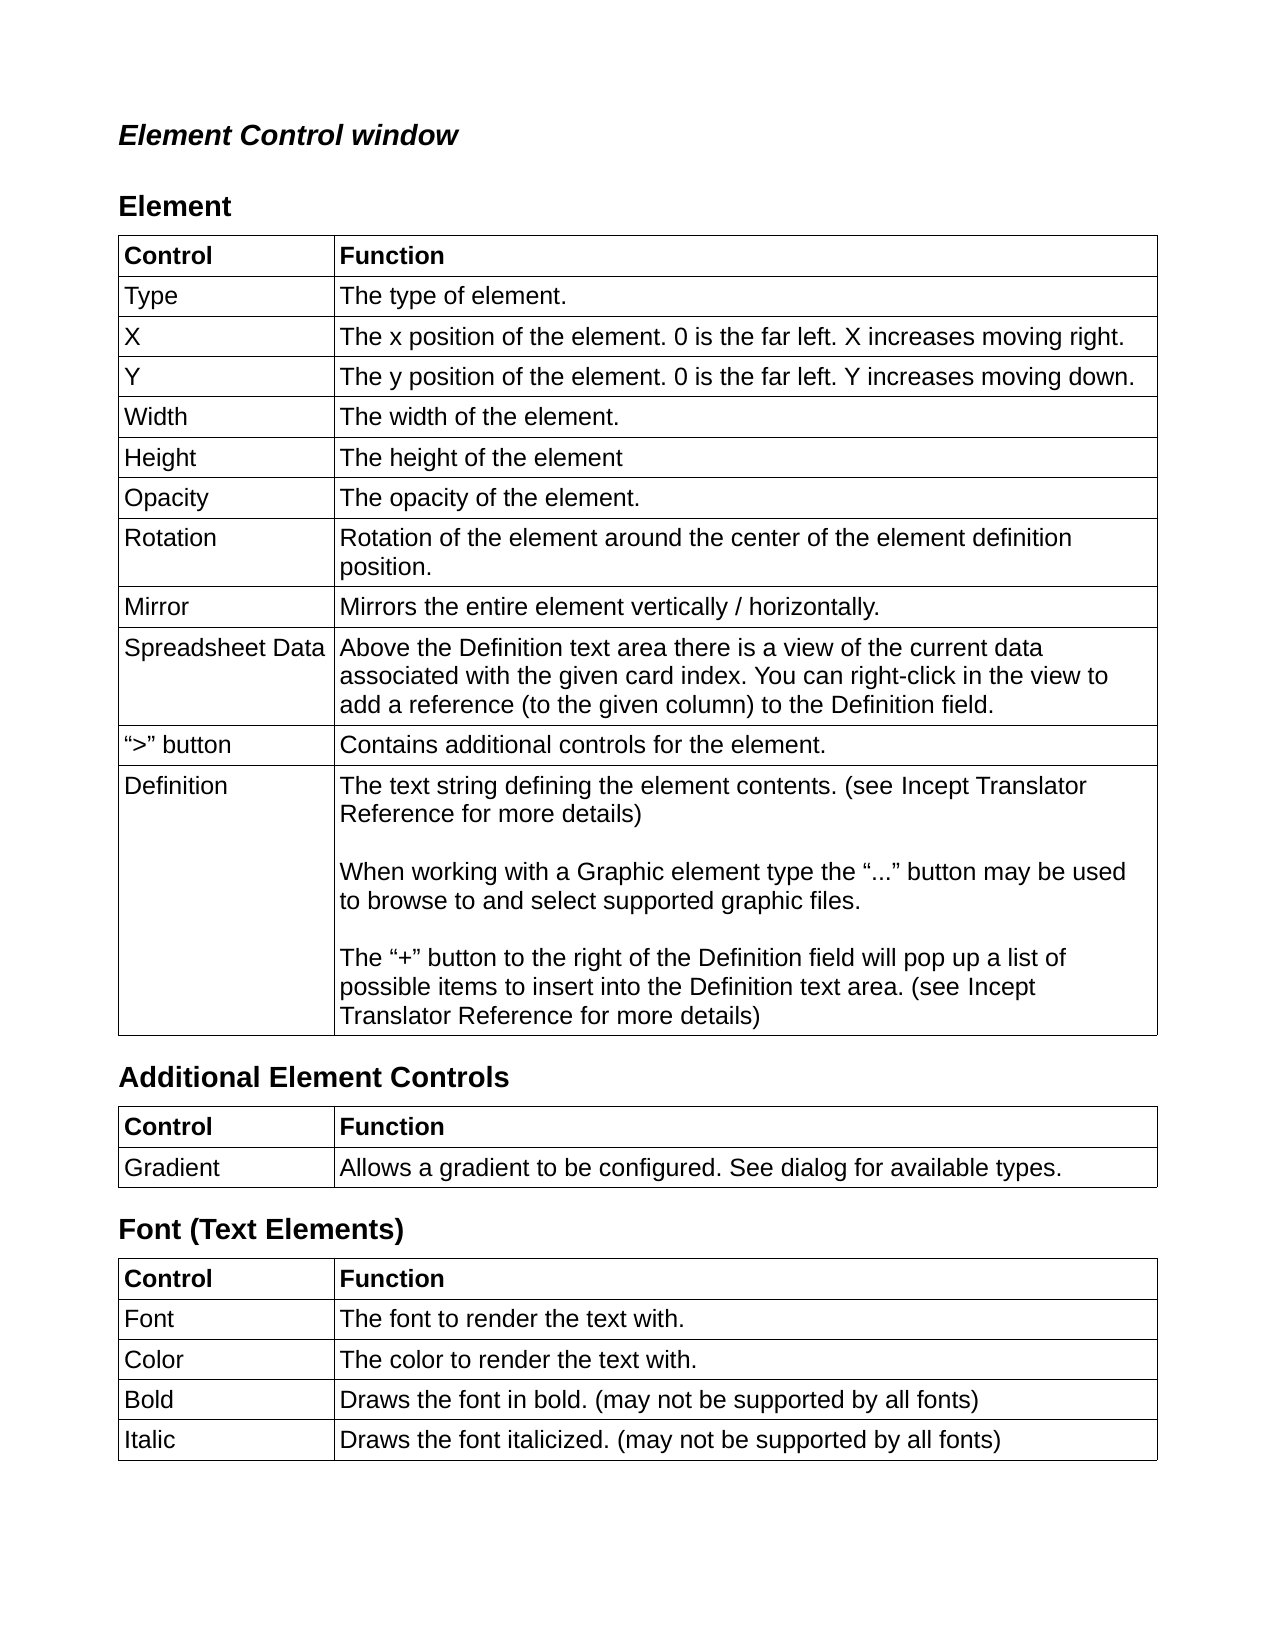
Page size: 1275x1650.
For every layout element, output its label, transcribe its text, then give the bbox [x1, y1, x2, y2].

table_cell Width [119, 397, 334, 437]
table_cell Height [119, 438, 334, 477]
table_cell Font [119, 1300, 334, 1339]
table_cell Type [119, 277, 334, 316]
table_header Control [119, 1259, 334, 1298]
table_cell The color to render the text with. [335, 1340, 1157, 1379]
table_cell Contains additional controls for the element. [335, 726, 1157, 765]
table_header Function [335, 1259, 1157, 1298]
table_cell Above the Definition text area there is a view of the current data associated with the given card index. You can right-click in the view to add a reference (to the given column) to the Definition field. [335, 628, 1157, 724]
table_cell Draws the font in bold. (may not be supported by all fonts) [335, 1380, 1157, 1419]
table_header Function [335, 236, 1157, 276]
table_cell Opacity [119, 478, 334, 517]
table_cell Definition [119, 766, 334, 1035]
table_cell The height of the element [335, 438, 1157, 477]
subtitle Element Control window [118, 118, 1157, 152]
table_cell Mirrors the entire element vertically / horizontally. [335, 587, 1157, 627]
table_cell Y [119, 357, 334, 396]
table_cell X [119, 317, 334, 356]
table_cell Gradient [119, 1148, 334, 1187]
table_cell The y position of the element. 0 is the far left. Y increases moving down. [335, 357, 1157, 396]
subtitle Font (Text Elements) [118, 1212, 1157, 1246]
table_cell The opacity of the element. [335, 478, 1157, 517]
table_cell The text string defining the element contents. (see Incept Translator Reference for more details) When working with a Graphic element type the “...” button may be used to browse to and select supported graphic files. The “+” button to the right of the Definition field will pop up a list of possible items to insert into the Definition text area. (see Incept Translator Reference for more details) [335, 766, 1157, 1035]
table_cell The width of the element. [335, 397, 1157, 437]
table_cell Draws the font italicized. (may not be supported by all fonts) [335, 1420, 1157, 1460]
table_cell Spreadsheet Data [119, 628, 334, 724]
table_cell Rotation of the element around the center of the element definition position. [335, 519, 1157, 586]
table_cell The type of element. [335, 277, 1157, 316]
table_cell The x position of the element. 0 is the far left. X increases moving right. [335, 317, 1157, 356]
table_header Control [119, 1107, 334, 1147]
subtitle Element [118, 189, 1157, 223]
table_cell Allows a gradient to be configured. See dialog for available types. [335, 1148, 1157, 1187]
table_cell “>” button [119, 726, 334, 765]
subtitle Additional Element Controls [118, 1060, 1157, 1094]
table_cell Color [119, 1340, 334, 1379]
table_cell Italic [119, 1420, 334, 1460]
table_cell Bold [119, 1380, 334, 1419]
table_cell The font to render the text with. [335, 1300, 1157, 1339]
table_cell Rotation [119, 519, 334, 586]
table_header Function [335, 1107, 1157, 1147]
table_cell Mirror [119, 587, 334, 627]
table_header Control [119, 236, 334, 276]
